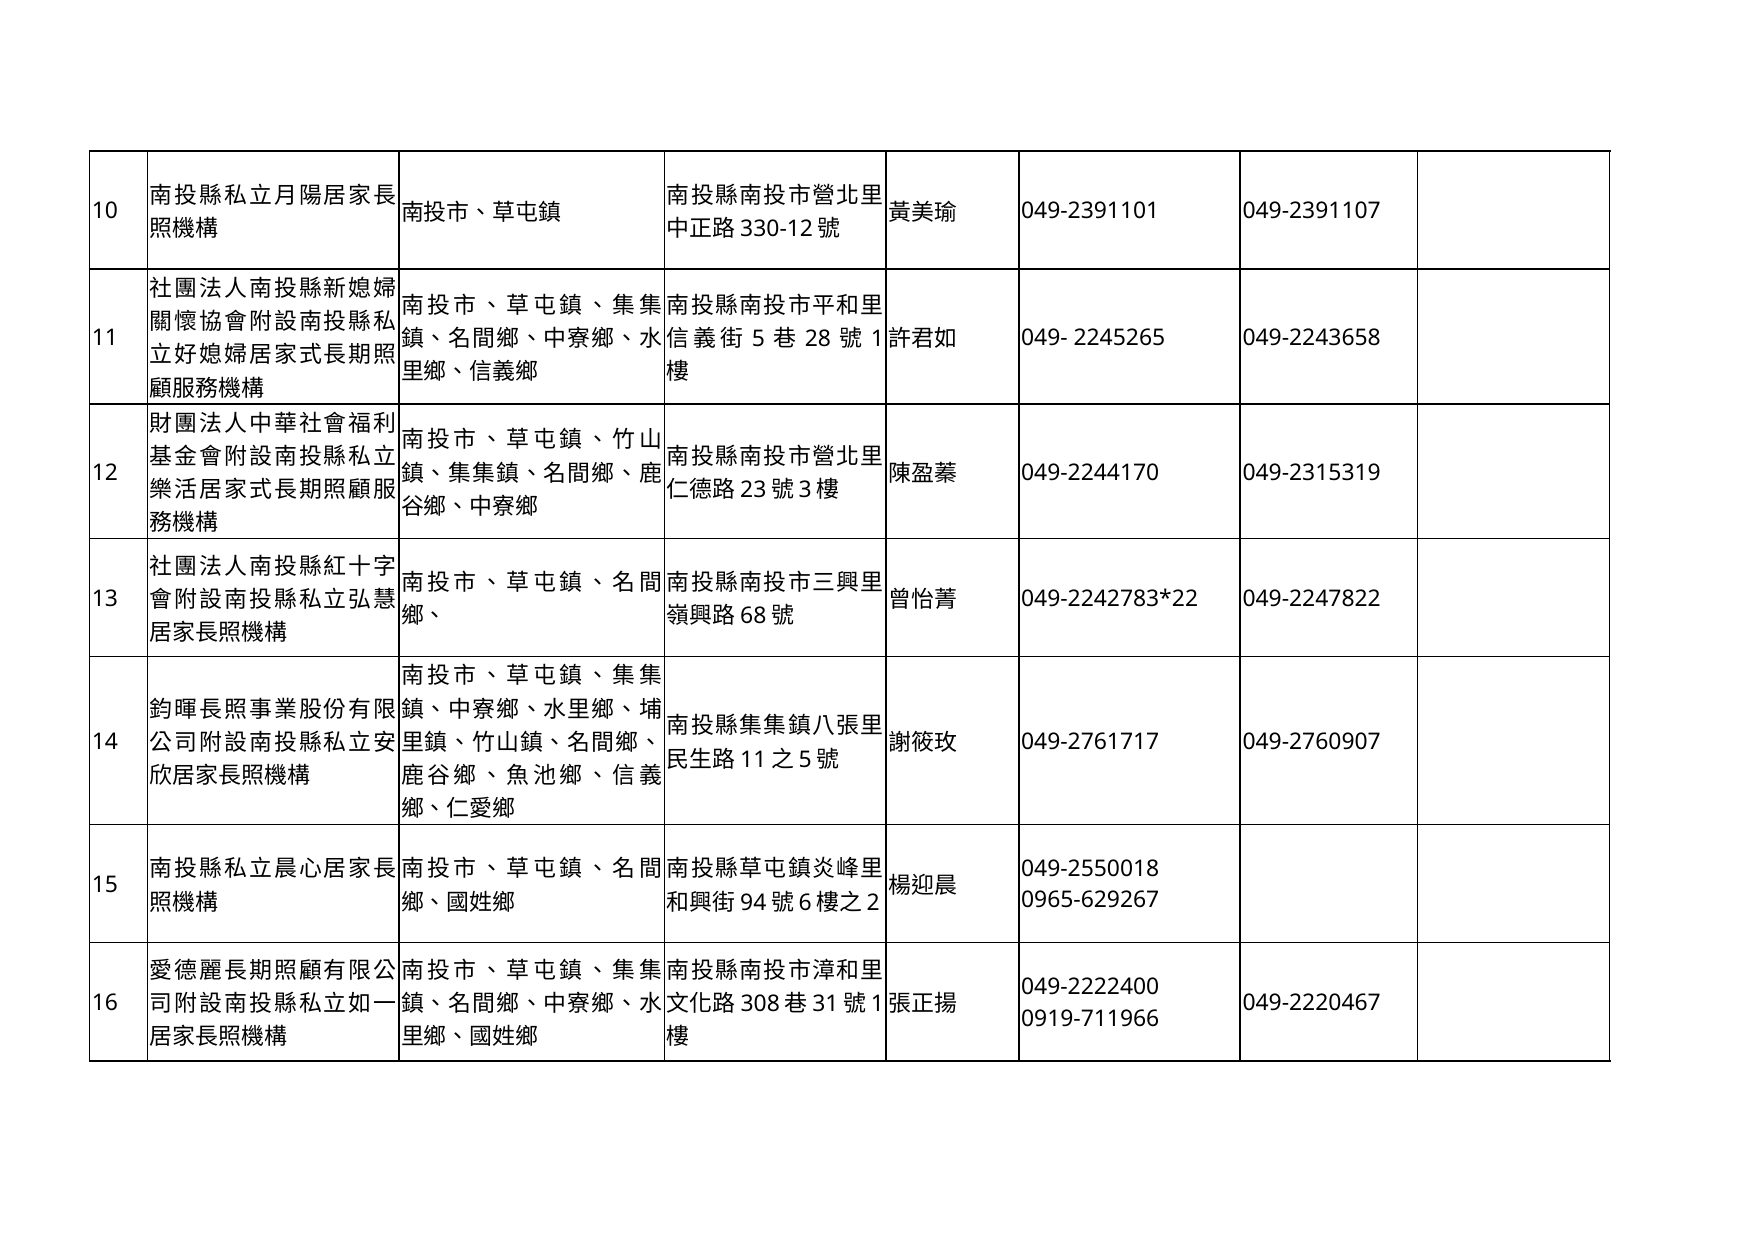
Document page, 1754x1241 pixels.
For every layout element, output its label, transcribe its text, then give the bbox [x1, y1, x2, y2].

table_cell [1418, 539, 1609, 656]
table_cell [1418, 825, 1609, 942]
table_cell 南投市、草屯鎮、名間鄉、 [400, 539, 664, 656]
table_cell 曾怡菁 [887, 539, 1018, 656]
table_cell 謝筱玫 [887, 657, 1018, 823]
table_cell 049-2220467 [1241, 943, 1417, 1060]
table_cell 南投縣私立月陽居家長照機構 [148, 152, 398, 268]
table_cell 社團法人南投縣新媳婦關懷協會附設南投縣私立好媳婦居家式長期照顧服務機構 [148, 270, 398, 403]
table_cell 許君如 [887, 270, 1018, 403]
table_cell 16 [90, 943, 147, 1060]
table_cell 南投市、草屯鎮 [400, 152, 664, 268]
table_cell 社團法人南投縣紅十字會附設南投縣私立弘慧居家長照機構 [148, 539, 398, 656]
table_cell 049-2315319 [1241, 405, 1417, 537]
table_cell 南投市、草屯鎮、集集鎮、名間鄉、中寮鄉、水里鄉、國姓鄉 [400, 943, 664, 1060]
table_cell 049-2550018 0965-629267 [1020, 825, 1239, 942]
table_cell 南投縣集集鎮八張里民生路11之5號 [665, 657, 885, 823]
table_cell 049- 2245265 [1020, 270, 1239, 403]
table_cell 049-2242783*22 [1020, 539, 1239, 656]
table_cell 12 [90, 405, 147, 537]
table_cell 張正揚 [887, 943, 1018, 1060]
table_cell [1241, 825, 1417, 942]
table_cell 南投縣草屯鎮炎峰里和興街94號6樓之2 [665, 825, 885, 942]
table_cell 049-2247822 [1241, 539, 1417, 656]
table_cell 財團法人中華社會福利基金會附設南投縣私立樂活居家式長期照顧服務機構 [148, 405, 398, 537]
table_cell 14 [90, 657, 147, 823]
table_cell 南投縣南投市漳和里文化路308巷31號1樓 [665, 943, 885, 1060]
table_cell [1418, 405, 1609, 537]
table_cell 049-2761717 [1020, 657, 1239, 823]
table_cell 049-2391101 [1020, 152, 1239, 268]
table_cell 南投縣私立晨心居家長照機構 [148, 825, 398, 942]
table_cell [1418, 657, 1609, 823]
table_cell 南投市、草屯鎮、竹山鎮、集集鎮、名間鄉、鹿谷鄉、中寮鄉 [400, 405, 664, 537]
table_cell 南投市、草屯鎮、集集鎮、中寮鄉、水里鄉、埔里鎮、竹山鎮、名間鄉、鹿谷鄉、魚池鄉、信義鄉、仁愛鄉 [400, 657, 664, 823]
table_cell 11 [90, 270, 147, 403]
table_cell 南投縣南投市三興里嶺興路68號 [665, 539, 885, 656]
table_cell 049-2391107 [1241, 152, 1417, 268]
table_cell 南投縣南投市平和里信義街5巷28號1樓 [665, 270, 885, 403]
table_cell 049-2243658 [1241, 270, 1417, 403]
table_cell 楊迎晨 [887, 825, 1018, 942]
table_cell [1418, 943, 1609, 1060]
table_cell 鈞暉長照事業股份有限公司附設南投縣私立安欣居家長照機構 [148, 657, 398, 823]
table_cell 愛德麗長期照顧有限公司附設南投縣私立如一居家長照機構 [148, 943, 398, 1060]
table_cell [1418, 152, 1609, 268]
table_cell 049-2760907 [1241, 657, 1417, 823]
table_cell [1418, 270, 1609, 403]
table_cell 陳盈蓁 [887, 405, 1018, 537]
table_cell 10 [90, 152, 147, 268]
table_cell 南投市、草屯鎮、名間鄉、國姓鄉 [400, 825, 664, 942]
table_cell 南投市、草屯鎮、集集鎮、名間鄉、中寮鄉、水里鄉、信義鄉 [400, 270, 664, 403]
table_cell 15 [90, 825, 147, 942]
table_cell 049-2244170 [1020, 405, 1239, 537]
table_cell 黃美瑜 [887, 152, 1018, 268]
table_cell 南投縣南投市營北里中正路330-12號 [665, 152, 885, 268]
table_cell 13 [90, 539, 147, 656]
table_cell 049-2222400 0919-711966 [1020, 943, 1239, 1060]
table_cell 南投縣南投市營北里仁德路23號3樓 [665, 405, 885, 537]
